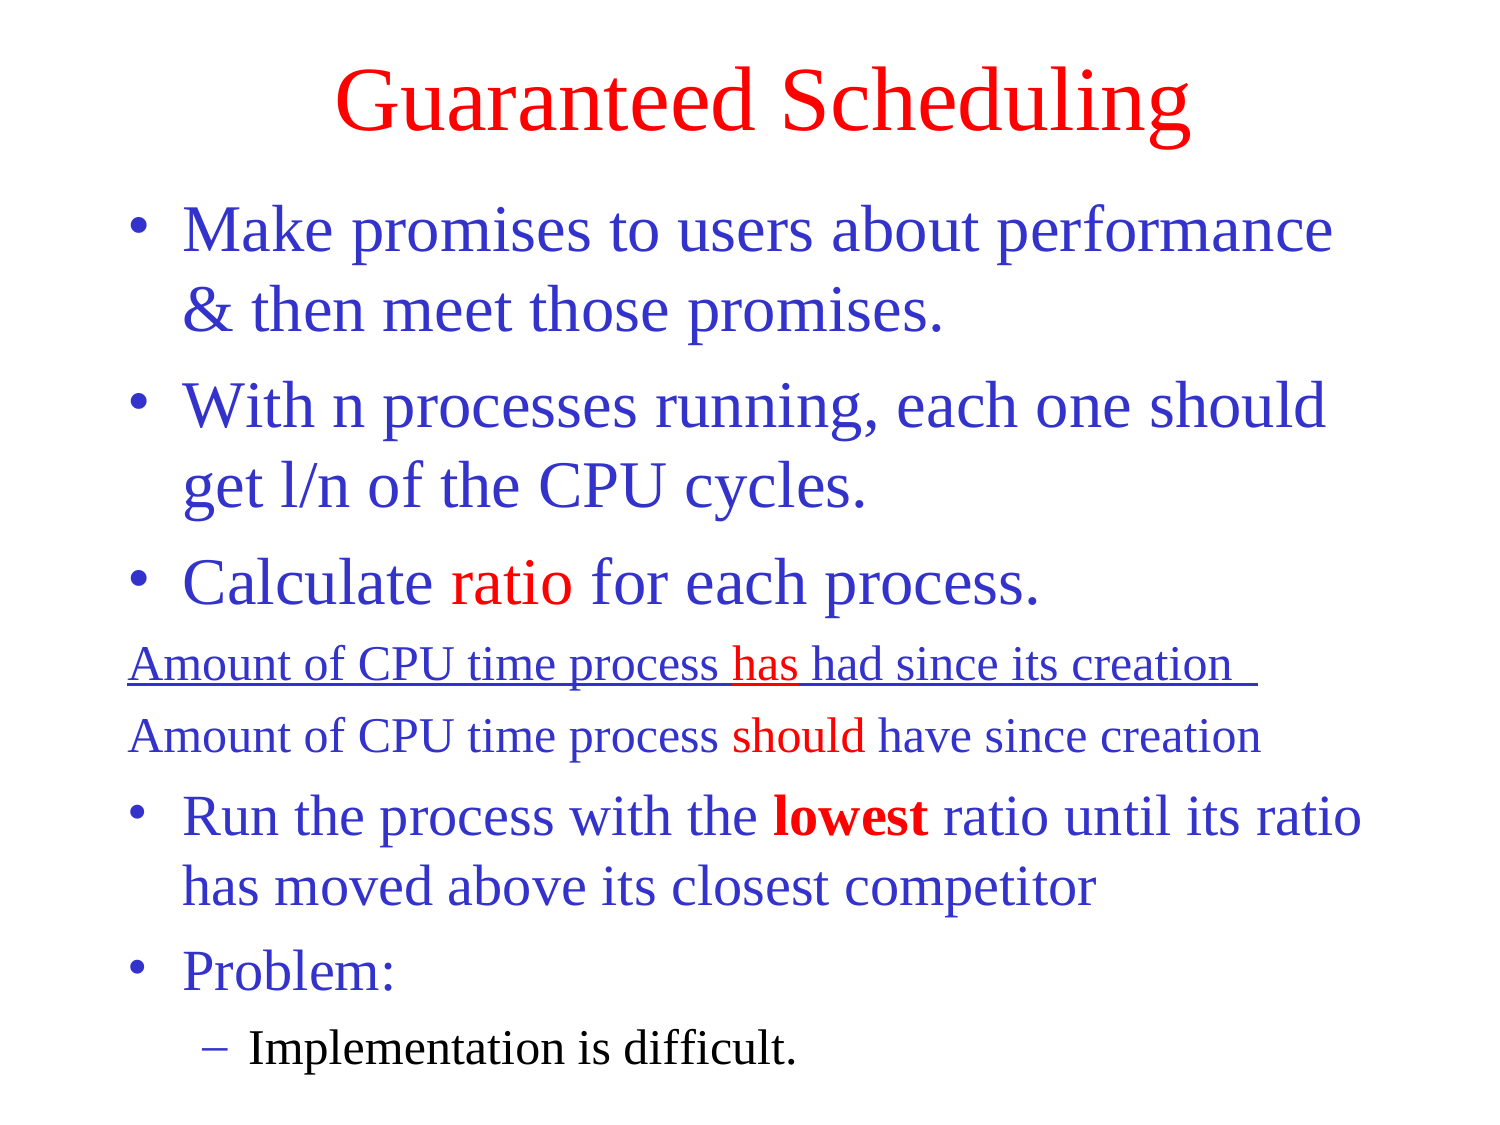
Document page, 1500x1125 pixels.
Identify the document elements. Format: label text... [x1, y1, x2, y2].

text_box Make promises to users about performance & then meet those promises. With n processes running, each one should get l/n of the CPU cycles. Calculate ratio for each process. Amount of CPU time process has had since its creation Amount of CPU time process should have since creation Run the process with the lowest ratio until its ratio has moved above its closest competitor Problem: Implementation is difficult. [112, 177, 1388, 1011]
text_box Guaranteed Scheduling [126, 0, 1402, 188]
